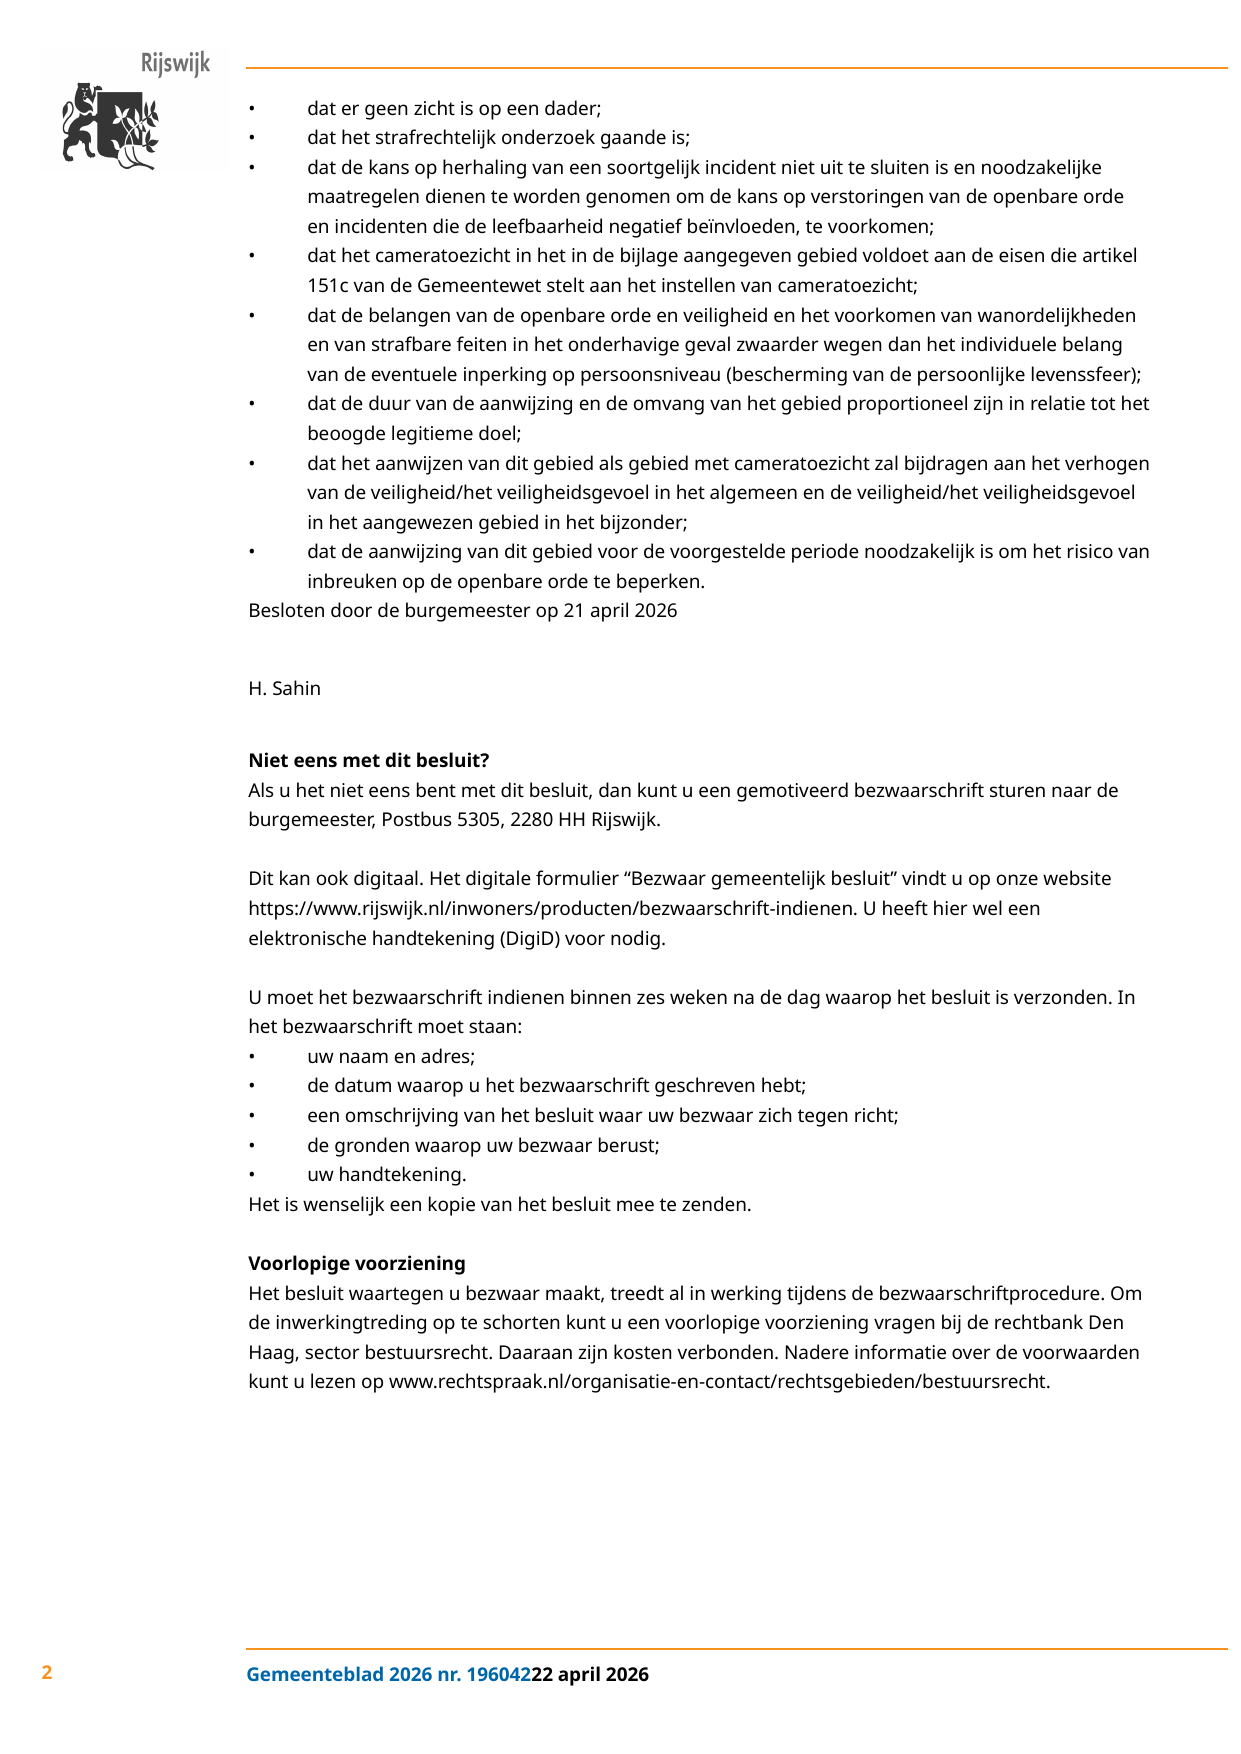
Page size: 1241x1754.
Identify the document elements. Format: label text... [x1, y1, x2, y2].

text Besloten door de burgemeester op 21 april 2026 [248, 598, 1152, 623]
list dat de kans op herhaling van een soortgelijk incident niet uit te sluiten is en noodzakelijke maatregelen dienen te worden genomen om de kans op verstoringen van de openbare orde en incidenten die de leefbaarheid negatief beïnvloeden, te voorkomen; [248, 154, 1152, 239]
list uw handtekening. [248, 1161, 1152, 1187]
text Het besluit waartegen u bezwaar maakt, treedt al in werking tijdens de bezwaarschriftprocedure. Om de inwerkingtreding op te schorten kunt u een voorlopige voorziening vragen bij de rechtbank Den Haag, sector bestuursrecht. Daaraan zijn kosten verbonden. Nadere informatie over de voorwaarden kunt u lezen op www.rechtspraak.nl/organisatie-en-contact/rechtsgebieden/bestuursrecht. [248, 1280, 1152, 1394]
list uw naam en adres; [248, 1043, 1152, 1069]
text Als u het niet eens bent met dit besluit, dan kunt u een gemotiveerd bezwaarschrift sturen naar de burgemeester, Postbus 5305, 2280 HH Rijswijk. [248, 777, 1152, 832]
text Voorlopige voorziening [248, 1250, 1152, 1276]
text Dit kan ook digitaal. Het digitale formulier “Bezwaar gemeentelijk besluit” vindt u op onze website https://www.rijswijk.nl/inwoners/producten/bezwaarschrift-indienen. U heeft hier wel een elektronische handtekening (DigiD) voor nodig. [248, 866, 1152, 950]
list dat het strafrechtelijk onderzoek gaande is; [248, 124, 1152, 150]
list dat het aanwijzen van dit gebied als gebied met cameratoezicht zal bijdragen aan het verhogen van de veiligheid/het veiligheidsgevoel in het algemeen en de veiligheid/het veiligheidsgevoel in het aangewezen gebied in het bijzonder; [248, 450, 1152, 535]
list dat er geen zicht is op een dader; [248, 95, 1152, 121]
list dat de duur van de aanwijzing en de omvang van het gebied proportioneel zijn in relatie tot het beoogde legitieme doel; [248, 391, 1152, 446]
text H. Sahin [248, 675, 1152, 701]
list dat de aanwijzing van dit gebied voor de voorgestelde periode noodzakelijk is om het risico van inbreuken op de openbare orde te beperken. [248, 538, 1152, 594]
list de datum waarop u het bezwaarschrift geschreven hebt; [248, 1073, 1152, 1098]
list een omschrijving van het besluit waar uw bezwaar zich tegen richt; [248, 1102, 1152, 1128]
list dat het cameratoezicht in het in de bijlage aangegeven gebied voldoet aan de eisen die artikel 151c van de Gemeentewet stelt aan het instellen van cameratoezicht; [248, 243, 1152, 298]
list de gronden waarop uw bezwaar berust; [248, 1132, 1152, 1157]
list dat de belangen van de openbare orde en veiligheid en het voorkomen van wanordelijkheden en van strafbare feiten in het onderhavige geval zwaarder wegen dan het individuele belang van de eventuele inperking op persoonsniveau (bescherming van de persoonlijke levenssfeer); [248, 302, 1152, 387]
text Het is wenselijk een kopie van het besluit mee te zenden. [248, 1191, 1152, 1217]
text U moet het bezwaarschrift indienen binnen zes weken na de dag waarop het besluit is verzonden. In het bezwaarschrift moet staan: [248, 984, 1152, 1039]
text Niet eens met dit besluit? [248, 747, 1152, 773]
picture [41, 47, 231, 172]
